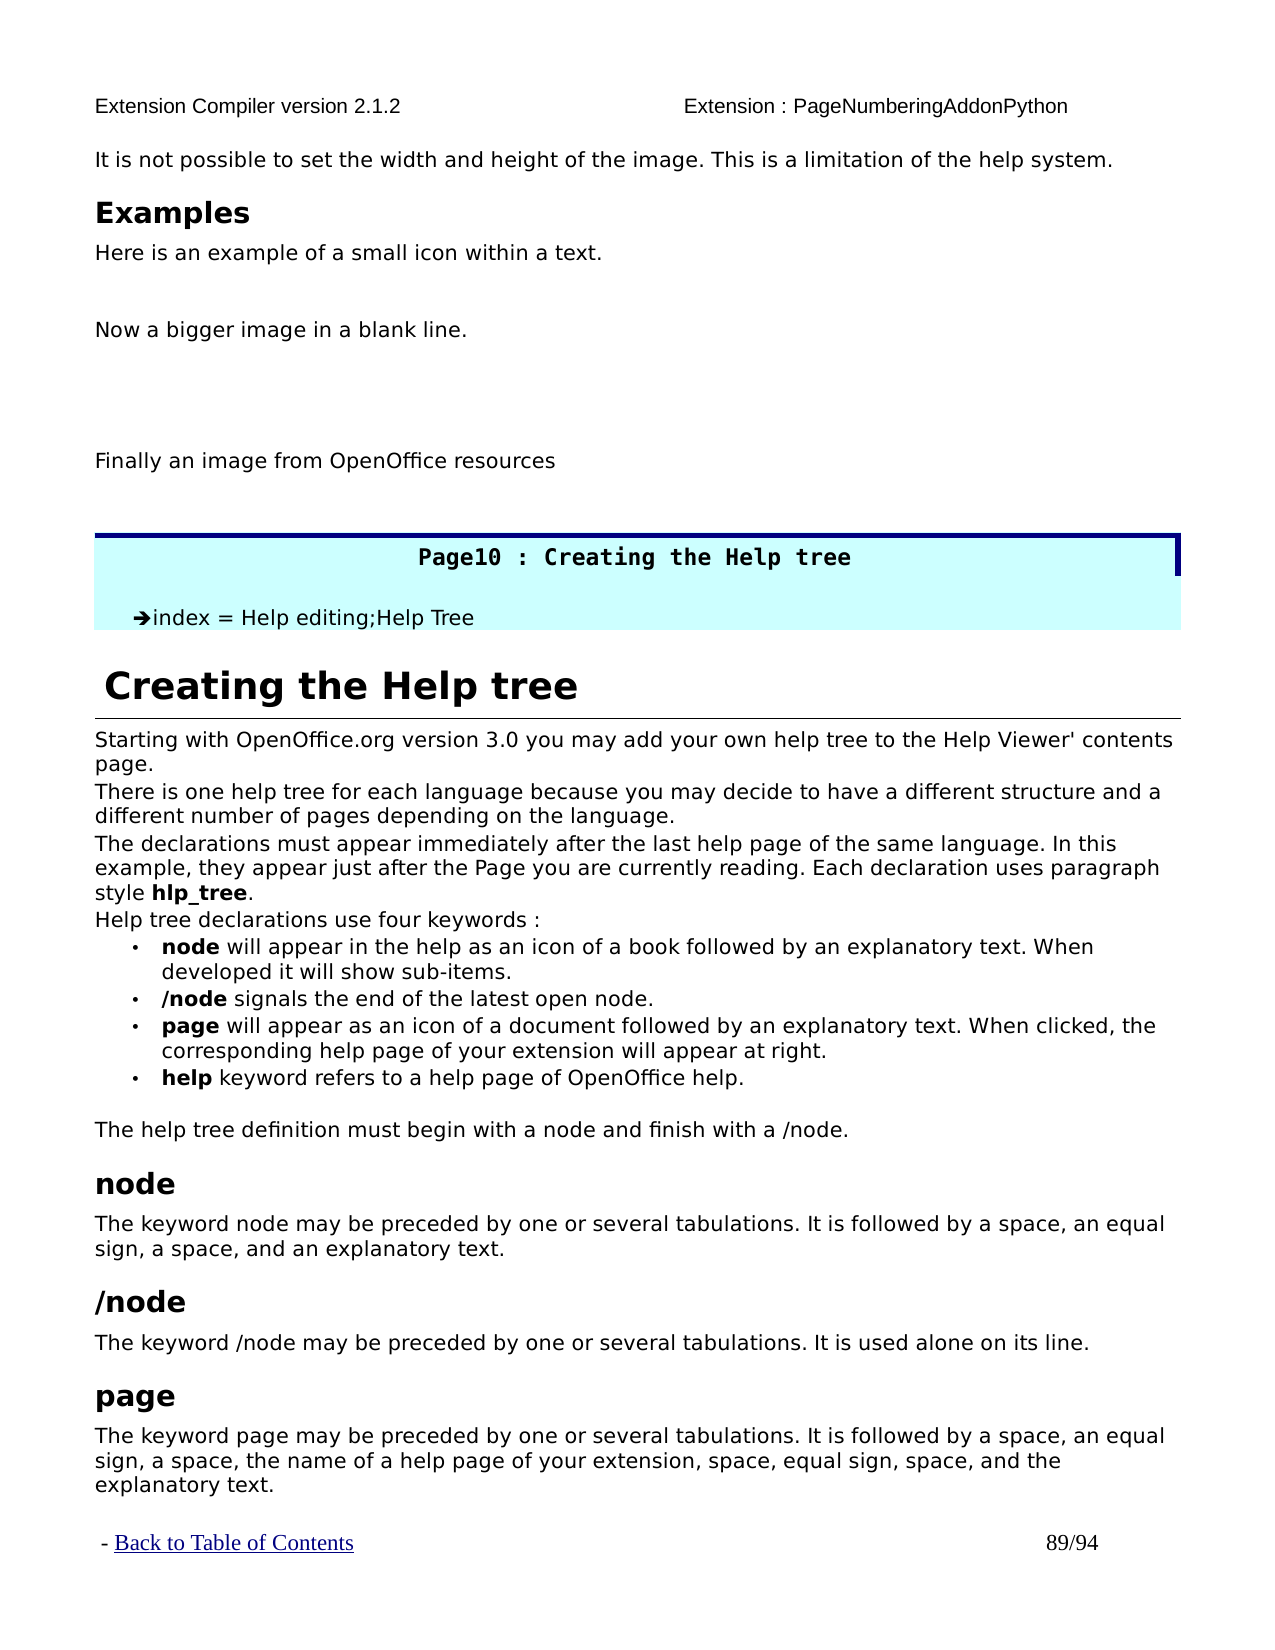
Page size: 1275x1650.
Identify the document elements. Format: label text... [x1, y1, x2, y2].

text Starting with OpenOffice.org version 3.0 you may add your own help tree to the Help Viewer' contents page. [94, 728, 1181, 777]
list node will appear in the help as an icon of a book followed by an explanatory text. When developed it will show sub-items. [132, 935, 1181, 984]
text Creating the Help tree [94, 655, 1181, 718]
text The declarations must appear immediately after the last help page of the same language. In this example, they appear just after the Page you are currently reading. Each declaration uses paragraph style hlp_tree. [94, 831, 1181, 905]
text The keyword node may be preceded by one or several tabulations. It is followed by a space, an equal sign, a space, and an explanatory text. [94, 1212, 1181, 1261]
text It is not possible to set the width and height of the image. This is a limitation of the help system. [94, 147, 1181, 172]
text /node [94, 1286, 1181, 1320]
text Now a bigger image in a blank line. [94, 269, 1181, 342]
text The help tree definition must begin with a node and finish with a /node. [94, 1094, 1181, 1143]
list index = Help editing;Help Tree [94, 606, 1181, 630]
text There is one help tree for each language because you may decide to have a different structure and a different number of pages depending on the language. [94, 779, 1181, 828]
text Here is an example of a small icon within a text. [94, 241, 1181, 266]
list /node signals the end of the latest open node. [132, 987, 1181, 1012]
text node [94, 1167, 1181, 1201]
list page will appear as an icon of a document followed by an explanatory text. When clicked, the corresponding help page of your extension will appear at right. [132, 1014, 1181, 1063]
text The keyword /node may be preceded by one or several tabulations. It is used alone on its line. [94, 1330, 1181, 1355]
list help keyword refers to a help page of OpenOffice help. [132, 1066, 1181, 1091]
text Examples [94, 197, 1181, 231]
text Finally an image from OpenOffice resources [94, 400, 1181, 473]
text page [94, 1380, 1181, 1414]
text The keyword page may be preceded by one or several tabulations. It is followed by a space, an equal sign, a space, the name of a help page of your extension, space, equal sign, space, and the explanatory text. [94, 1424, 1181, 1498]
text Page10 : Creating the Help tree [94, 534, 1175, 576]
text Help tree declarations use four keywords : [94, 908, 1181, 932]
